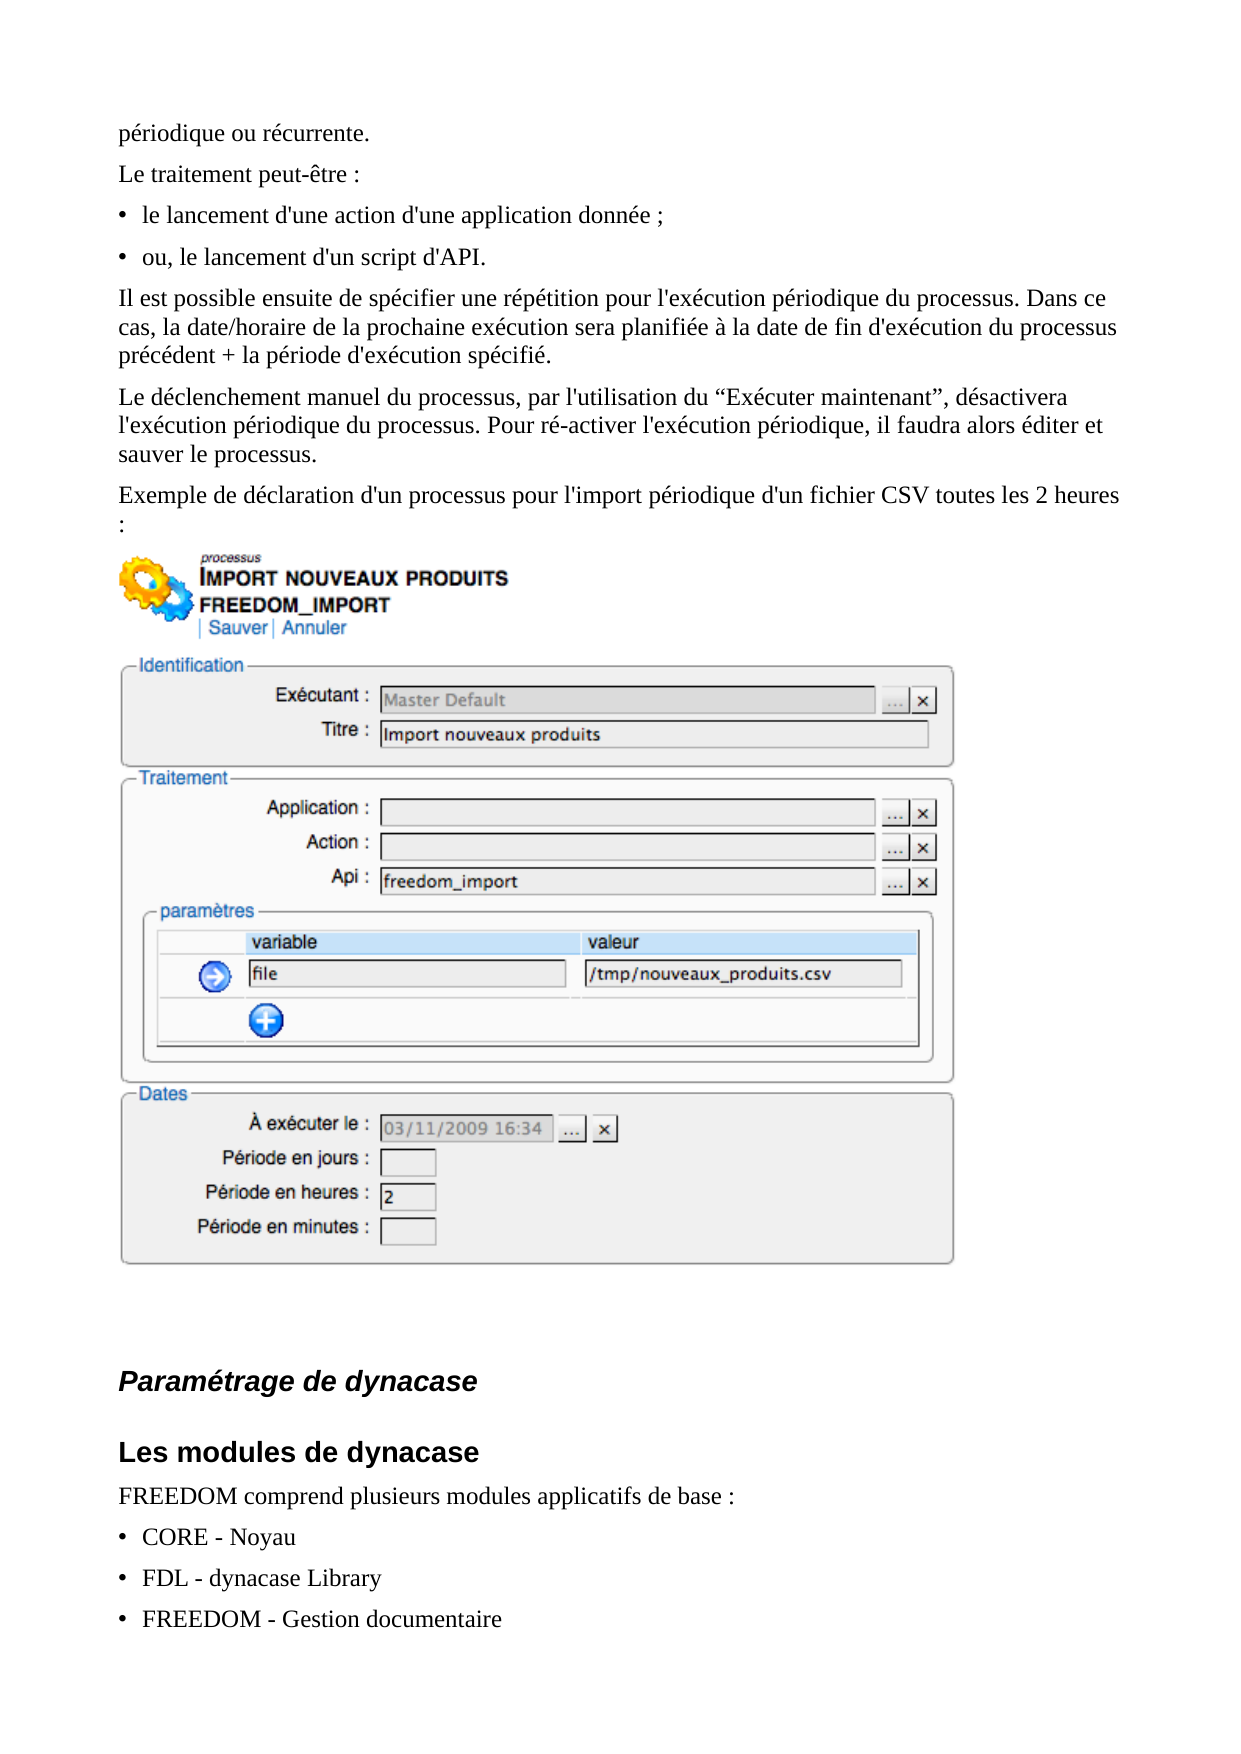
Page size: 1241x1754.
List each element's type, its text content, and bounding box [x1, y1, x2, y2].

subtitle Les modules de dynacase [118, 1435, 1122, 1468]
text FREEDOM comprend plusieurs modules applicatifs de base : [118, 1481, 1122, 1509]
text périodique ou récurrente. [118, 118, 1122, 147]
picture [118, 550, 959, 1285]
list FDL - dynacase Library [118, 1563, 1122, 1592]
text Il est possible ensuite de spécifier une répétition pour l'exécution périodique du processus. Dans ce cas, la date/horaire de la prochaine exécution sera planifiée à la date de fin d'exécution du processus précédent + la période d'exécution spécifié. [118, 283, 1122, 369]
text Le traitement peut-être : [118, 159, 1122, 188]
subtitle Paramétrage de dynacase [118, 1364, 1122, 1397]
list CORE - Noyau [118, 1522, 1122, 1551]
text Le déclenchement manuel du processus, par l'utilisation du “Exécuter maintenant”, désactivera l'exécution périodique du processus. Pour ré-activer l'exécution périodique, il faudra alors éditer et sauver le processus. [118, 382, 1122, 468]
list le lancement d'une action d'une application donnée ; [118, 201, 1122, 229]
list ou, le lancement d'un script d'API. [118, 242, 1122, 271]
text Exemple de déclaration d'un processus pour l'import périodique d'un fichier CSV toutes les 2 heures : [118, 481, 1122, 538]
list FREEDOM - Gestion documentaire [118, 1604, 1122, 1633]
